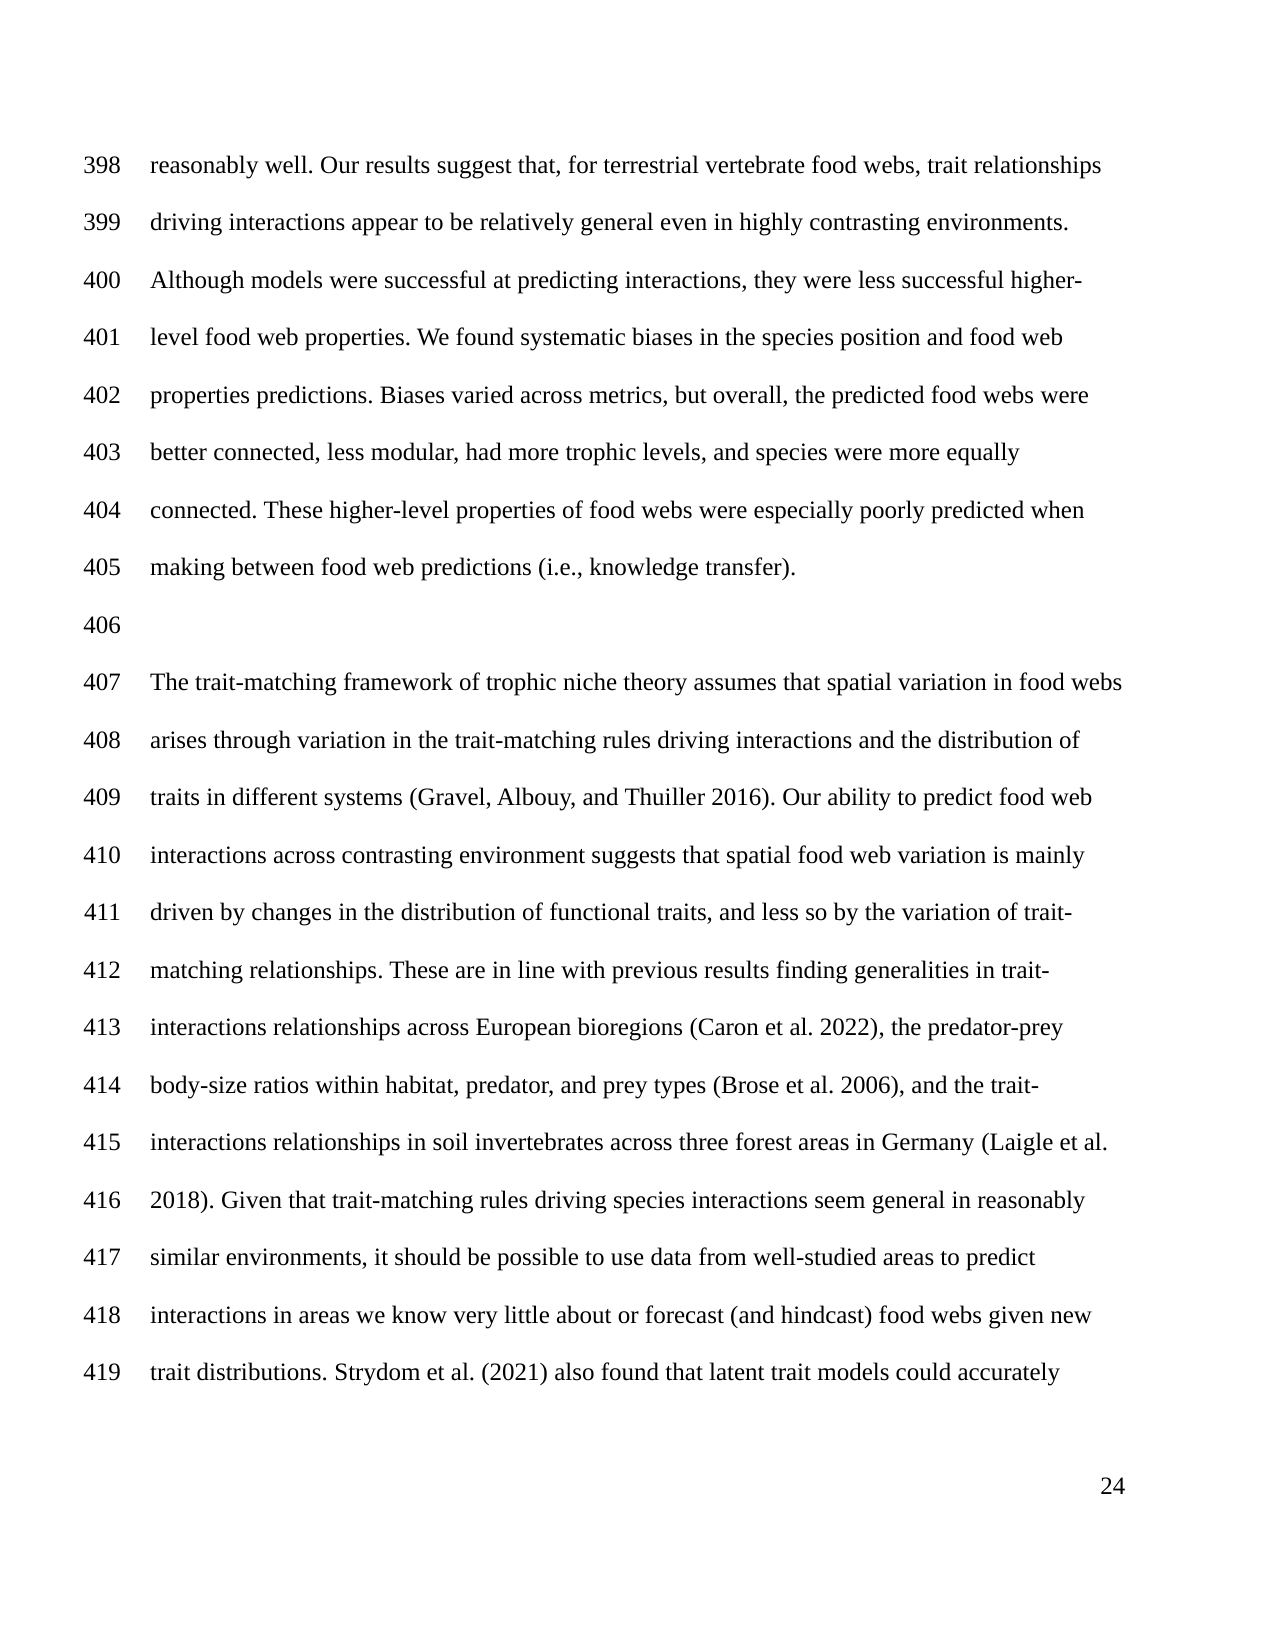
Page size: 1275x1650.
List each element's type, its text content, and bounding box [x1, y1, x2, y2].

text reasonably well. Our results suggest that, for terrestrial vertebrate food webs, trait relationships driving interactions appear to be relatively general even in highly contrasting environments. Although models were successful at predicting interactions, they were less successful higher-level food web properties. We found systematic biases in the species position and food web properties predictions. Biases varied across metrics, but overall, the predicted food webs were better connected, less modular, had more trophic levels, and species were more equally connected. These higher-level properties of food webs were especially poorly predicted when making between food web predictions (i.e., knowledge transfer). [150, 150, 1125, 581]
text The trait-matching framework of trophic niche theory assumes that spatial variation in food webs arises through variation in the trait-matching rules driving interactions and the distribution of traits in different systems (Gravel, Albouy, and Thuiller 2016). Our ability to predict food web interactions across contrasting environment suggests that spatial food web variation is mainly driven by changes in the distribution of functional traits, and less so by the variation of trait-matching relationships. These are in line with previous results finding generalities in trait-interactions relationships across European bioregions (Caron et al. 2022), the predator-prey body-size ratios within habitat, predator, and prey types (Brose et al. 2006), and the trait-interactions relationships in soil invertebrates across three forest areas in Germany (Laigle et al. 2018). Given that trait-matching rules driving species interactions seem general in reasonably similar environments, it should be possible to use data from well-studied areas to predict interactions in areas we know very little about or forecast (and hindcast) food webs given new trait distributions. Strydom et al. (2021) also found that latent trait models could accurately [150, 667, 1125, 1386]
